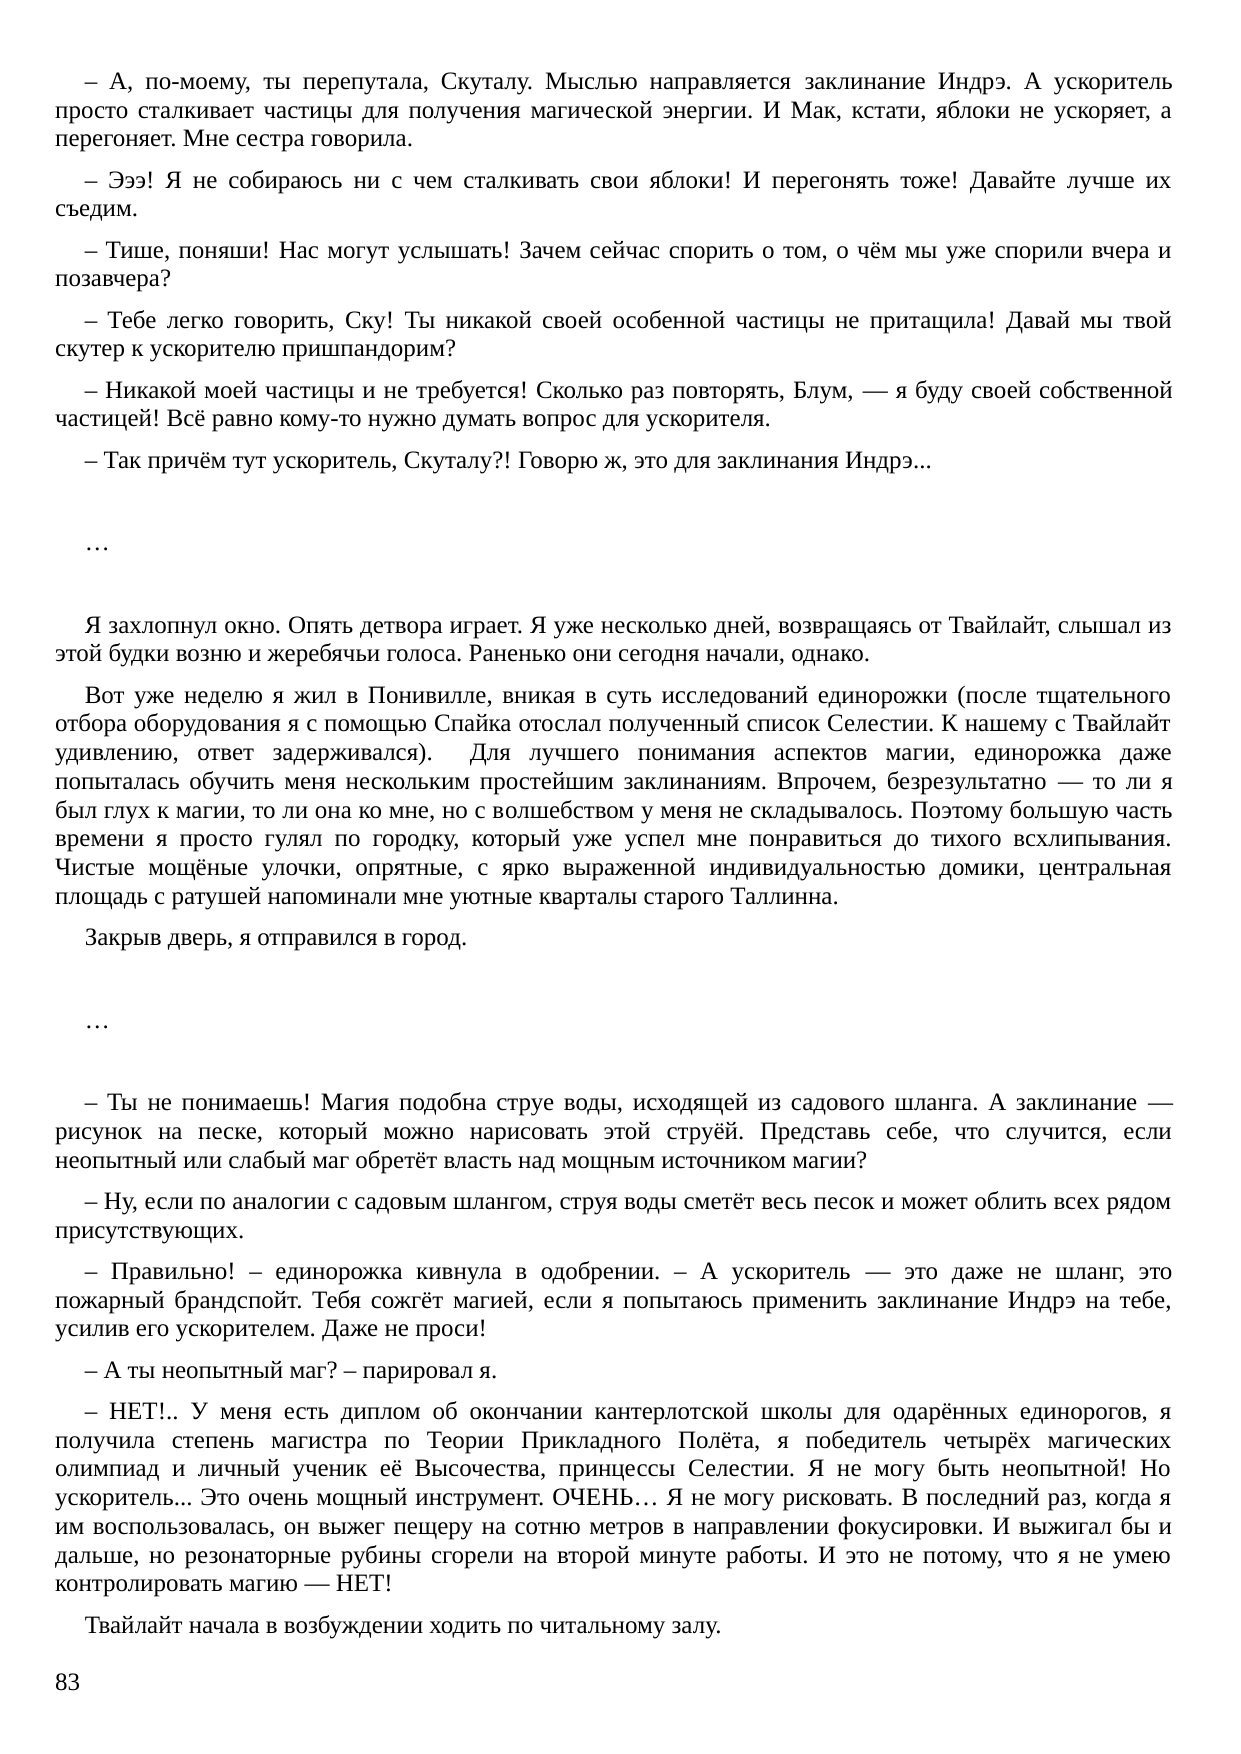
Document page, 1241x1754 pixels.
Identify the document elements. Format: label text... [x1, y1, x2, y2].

text Твайлайт начала в возбуждении ходить по читальному залу. [55, 1610, 1173, 1638]
text Я захлопнул окно. Опять детвора играет. Я уже несколько дней, возвращаясь от Твайлайт, слышал из этой будки возню и жеребячьи голоса. Раненько они сегодня начали, однако. [55, 610, 1173, 667]
text – А ты неопытный маг? – парировал я. [55, 1355, 1173, 1383]
text – Тише, поняши! Нас могут услышать! Зачем сейчас спорить о том, о чём мы уже спорили вчера и позавчера? [55, 235, 1173, 292]
text – Ну, если по аналогии с садовым шлангом, струя воды сметёт весь песок и может облить всех рядом присутствующих. [55, 1186, 1173, 1243]
text – Эээ! Я не собираюсь ни с чем сталкивать свои яблоки! И перегонять тоже! Давайте лучше их съедим. [55, 165, 1173, 222]
text – Тебе легко говорить, Ску! Ты никакой своей особенной частицы не притащила! Давай мы твой скутер к ускорителю пришпандорим? [55, 305, 1173, 362]
text Закрыв дверь, я отправился в город. [55, 922, 1173, 951]
text … [55, 1005, 1173, 1033]
text – Так причём тут ускоритель, Скуталу?! Говорю ж, это для заклинания Индрэ... [55, 445, 1173, 473]
text … [55, 527, 1173, 556]
text – Ты не понимаешь! Магия подобна струе воды, исходящей из садового шланга. А заклинание — рисунок на песке, который можно нарисовать этой струёй. Представь себе, что случится, если неопытный или слабый маг обретёт власть над мощным источником магии? [55, 1087, 1173, 1173]
text – НЕТ!.. У меня есть диплом об окончании кантерлотской школы для одарённых единорогов, я получила степень магистра по Теории Прикладного Полёта, я победитель четырёх магических олимпиад и личный ученик её Высочества, принцессы Селестии. Я не могу быть неопытной! Но ускоритель... Это очень мощный инструмент. ОЧЕНЬ… Я не могу рисковать. В последний раз, когда я им воспользовалась, он выжег пещеру на сотню метров в направлении фокусировки. И выжигал бы и дальше, но резонаторные рубины сгорели на второй минуте работы. И это не потому, что я не умею контролировать магию — НЕТ! [55, 1396, 1173, 1597]
text – Никакой моей частицы и не требуется! Сколько раз повторять, Блум, — я буду своей собственной частицей! Всё равно кому-то нужно думать вопрос для ускорителя. [55, 375, 1173, 432]
text – Правильно! – единорожка кивнула в одобрении. – А ускоритель — это даже не шланг, это пожарный брандспойт. Тебя сожгёт магией, если я попытаюсь применить заклинание Индрэ на тебе, усилив его ускорителем. Даже не проси! [55, 1256, 1173, 1342]
text Вот уже неделю я жил в Понивилле, вникая в суть исследований единорожки (после тщательного отбора оборудования я с помощью Спайка отослал полученный список Селестии. К нашему с Твайлайт удивлению, ответ задерживался). Для лучшего понимания аспектов магии, единорожка даже попыталась обучить меня нескольким простейшим заклинаниям. Впрочем, безрезультатно — то ли я был глух к магии, то ли она ко мне, но с волшебством у меня не складывалось. Поэтому большую часть времени я просто гулял по городку, который уже успел мне понравиться до тихого всхлипывания. Чистые мощёные улочки, опрятные, с ярко выраженной индивидуальностью домики, центральная площадь с ратушей напоминали мне уютные кварталы старого Таллинна. [55, 680, 1173, 910]
text – А, по-моему, ты перепутала, Скуталу. Мыслью направляется заклинание Индрэ. А ускоритель просто сталкивает частицы для получения магической энергии. И Мак, кстати, яблоки не ускоряет, а перегоняет. Мне сестра говорила. [55, 66, 1173, 152]
